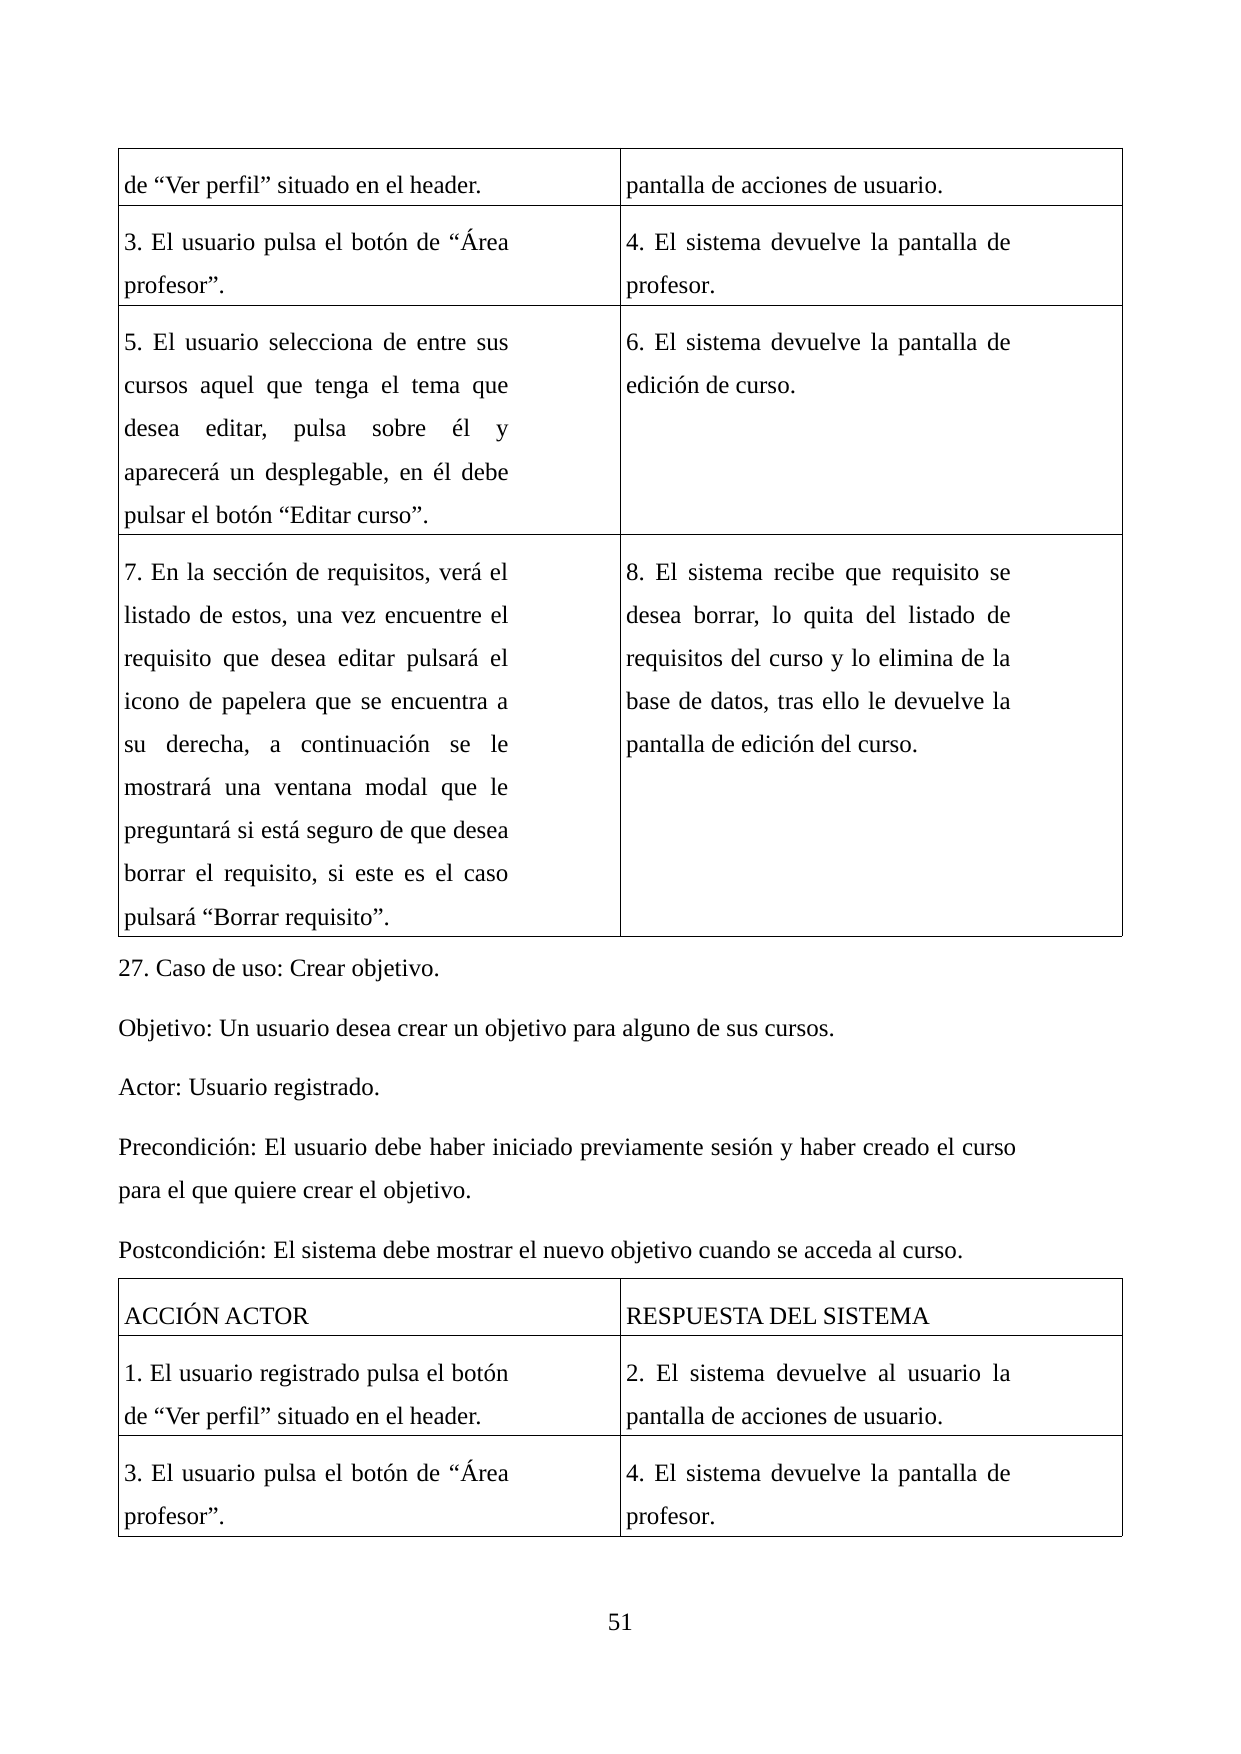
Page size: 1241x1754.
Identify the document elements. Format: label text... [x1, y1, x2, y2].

text 27. Caso de uso: Crear objetivo. [118, 953, 1017, 982]
table_cell 4. El sistema devuelve la pantalla de profesor. [621, 206, 1122, 305]
table_cell 5. El usuario selecciona de entre sus cursos aquel que tenga el tema que desea editar, pulsa sobre él y aparecerá un desplegable, en él debe pulsar el botón “Editar curso”. [119, 306, 620, 534]
table_cell 3. El usuario pulsa el botón de “Área profesor”. [119, 206, 620, 305]
text Actor: Usuario registrado. [118, 1072, 1017, 1101]
table_cell 7. En la sección de requisitos, verá el listado de estos, una vez encuentre el requisito que desea editar pulsará el icono de papelera que se encuentra a su derecha, a continuación se le mostrará una ventana modal que le preguntará si está seguro de que desea borrar el requisito, si este es el caso pulsará “Borrar requisito”. [119, 535, 620, 936]
text Postcondición: El sistema debe mostrar el nuevo objetivo cuando se acceda al curso. [118, 1235, 1017, 1264]
table_cell 2. El sistema devuelve al usuario la pantalla de acciones de usuario. [621, 1336, 1122, 1435]
text Precondición: El usuario debe haber iniciado previamente sesión y haber creado el curso para el que quiere crear el objetivo. [118, 1132, 1017, 1204]
table_header RESPUESTA DEL SISTEMA [621, 1279, 1122, 1335]
table_cell 8. El sistema recibe que requisito se desea borrar, lo quita del listado de requisitos del curso y lo elimina de la base de datos, tras ello le devuelve la pantalla de edición del curso. [621, 535, 1122, 936]
table_cell 4. El sistema devuelve la pantalla de profesor. [621, 1436, 1122, 1536]
table_cell de “Ver perfil” situado en el header. [119, 149, 620, 204]
table_cell pantalla de acciones de usuario. [621, 149, 1122, 204]
table_header ACCIÓN ACTOR [119, 1279, 620, 1335]
table_cell 1. El usuario registrado pulsa el botón de “Ver perfil” situado en el header. [119, 1336, 620, 1435]
table_cell 6. El sistema devuelve la pantalla de edición de curso. [621, 306, 1122, 534]
table_cell 3. El usuario pulsa el botón de “Área profesor”. [119, 1436, 620, 1536]
text Objetivo: Un usuario desea crear un objetivo para alguno de sus cursos. [118, 1013, 1017, 1041]
